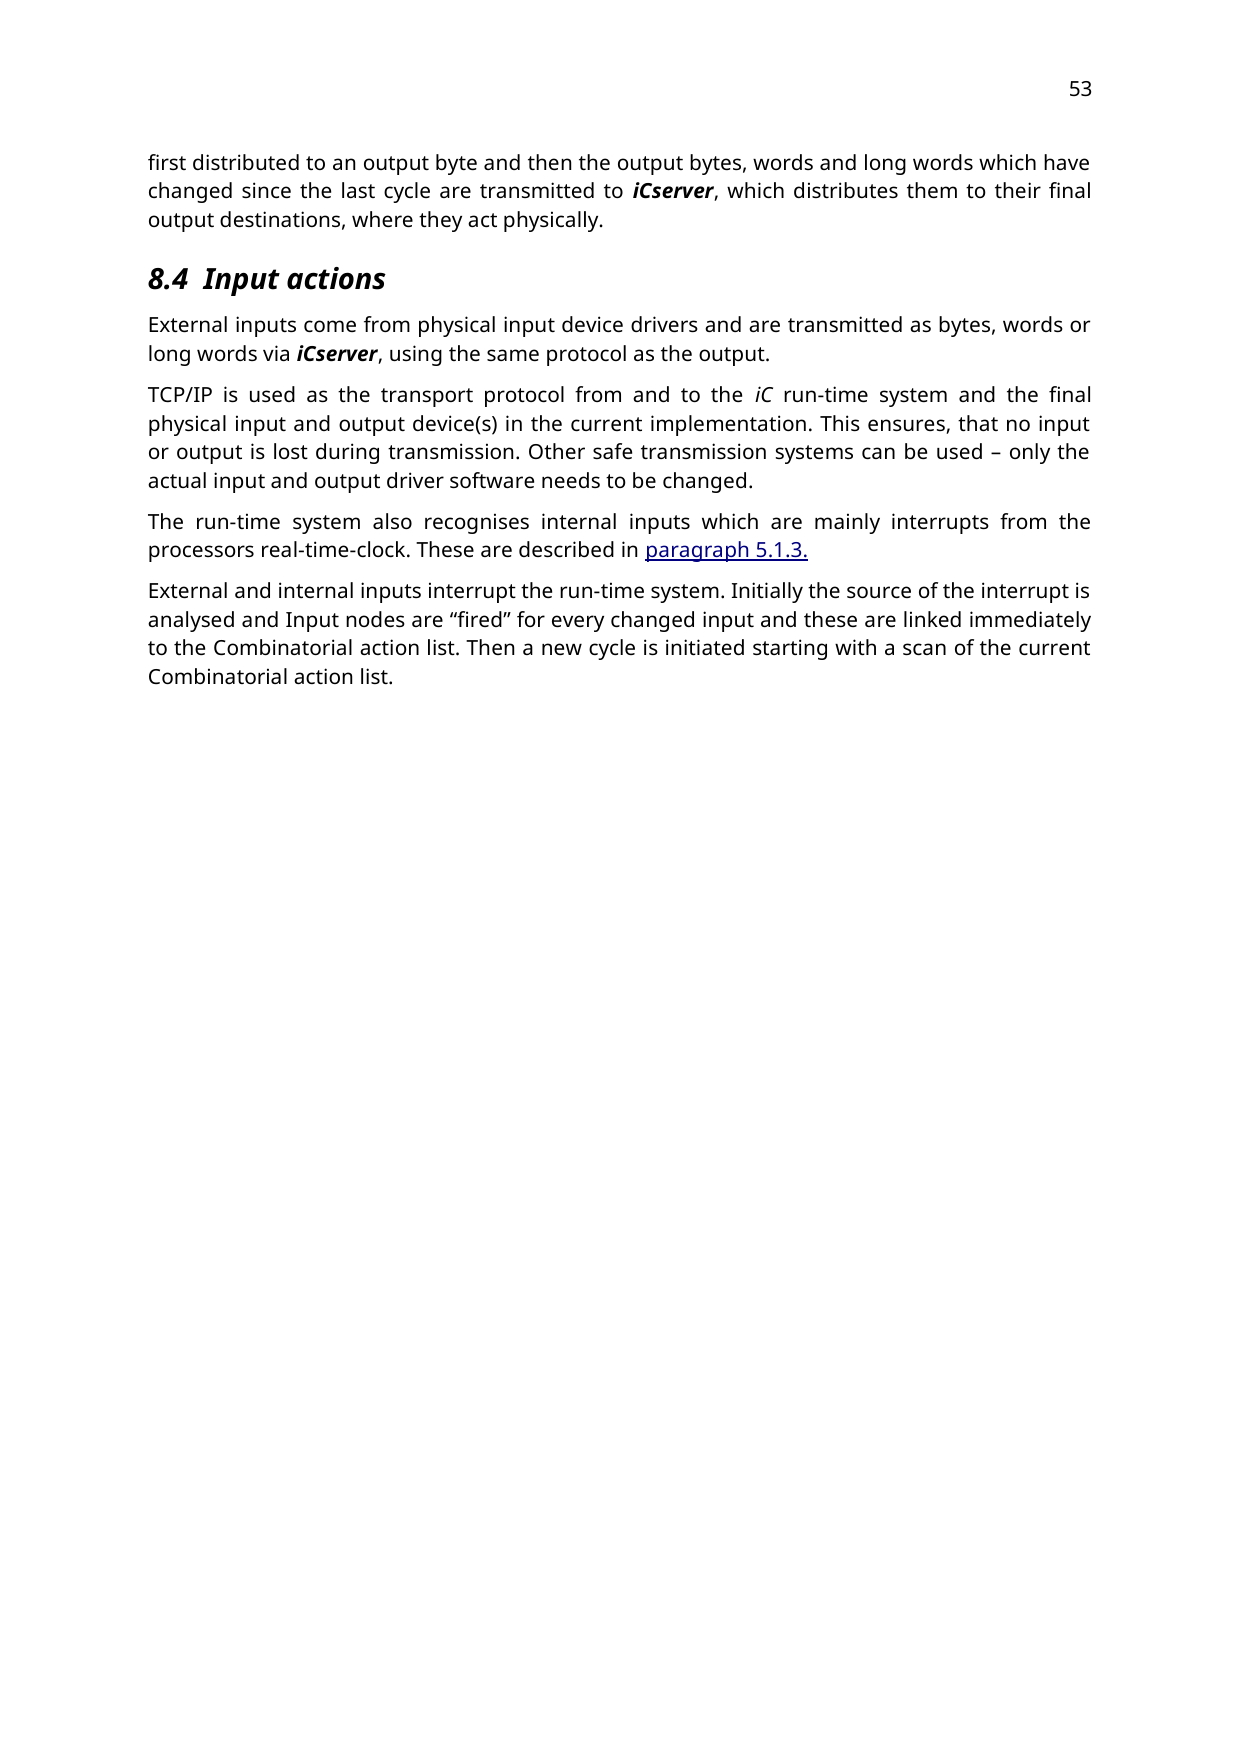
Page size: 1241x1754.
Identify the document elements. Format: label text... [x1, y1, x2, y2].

text External and internal inputs interrupt the run-time system. Initially the source of the interrupt is analysed and Input nodes are “fired” for every changed input and these are linked immediately to the Combinatorial action list. Then a new cycle is initiated starting with a scan of the current Combinatorial action list. [148, 576, 1092, 690]
text first distributed to an output byte and then the output bytes, words and long words which have changed since the last cycle are transmitted to iCserver, which distributes them to their final output destinations, where they act physically. [148, 148, 1092, 233]
text The run-time system also recognises internal inputs which are mainly interrupts from the processors real-time-clock. These are described in paragraph 5.1.3. [148, 507, 1092, 564]
text External inputs come from physical input device drivers and are transmitted as bytes, words or long words via iCserver, using the same protocol as the output. [148, 310, 1092, 367]
text TCP/IP is used as the transport protocol from and to the iC run-time system and the final physical input and output device(s) in the current implementation. This ensures, that no input or output is lost during transmission. Other safe transmission systems can be used – only the actual input and output driver software needs to be changed. [148, 380, 1092, 494]
subtitle Input actions [148, 258, 1092, 298]
